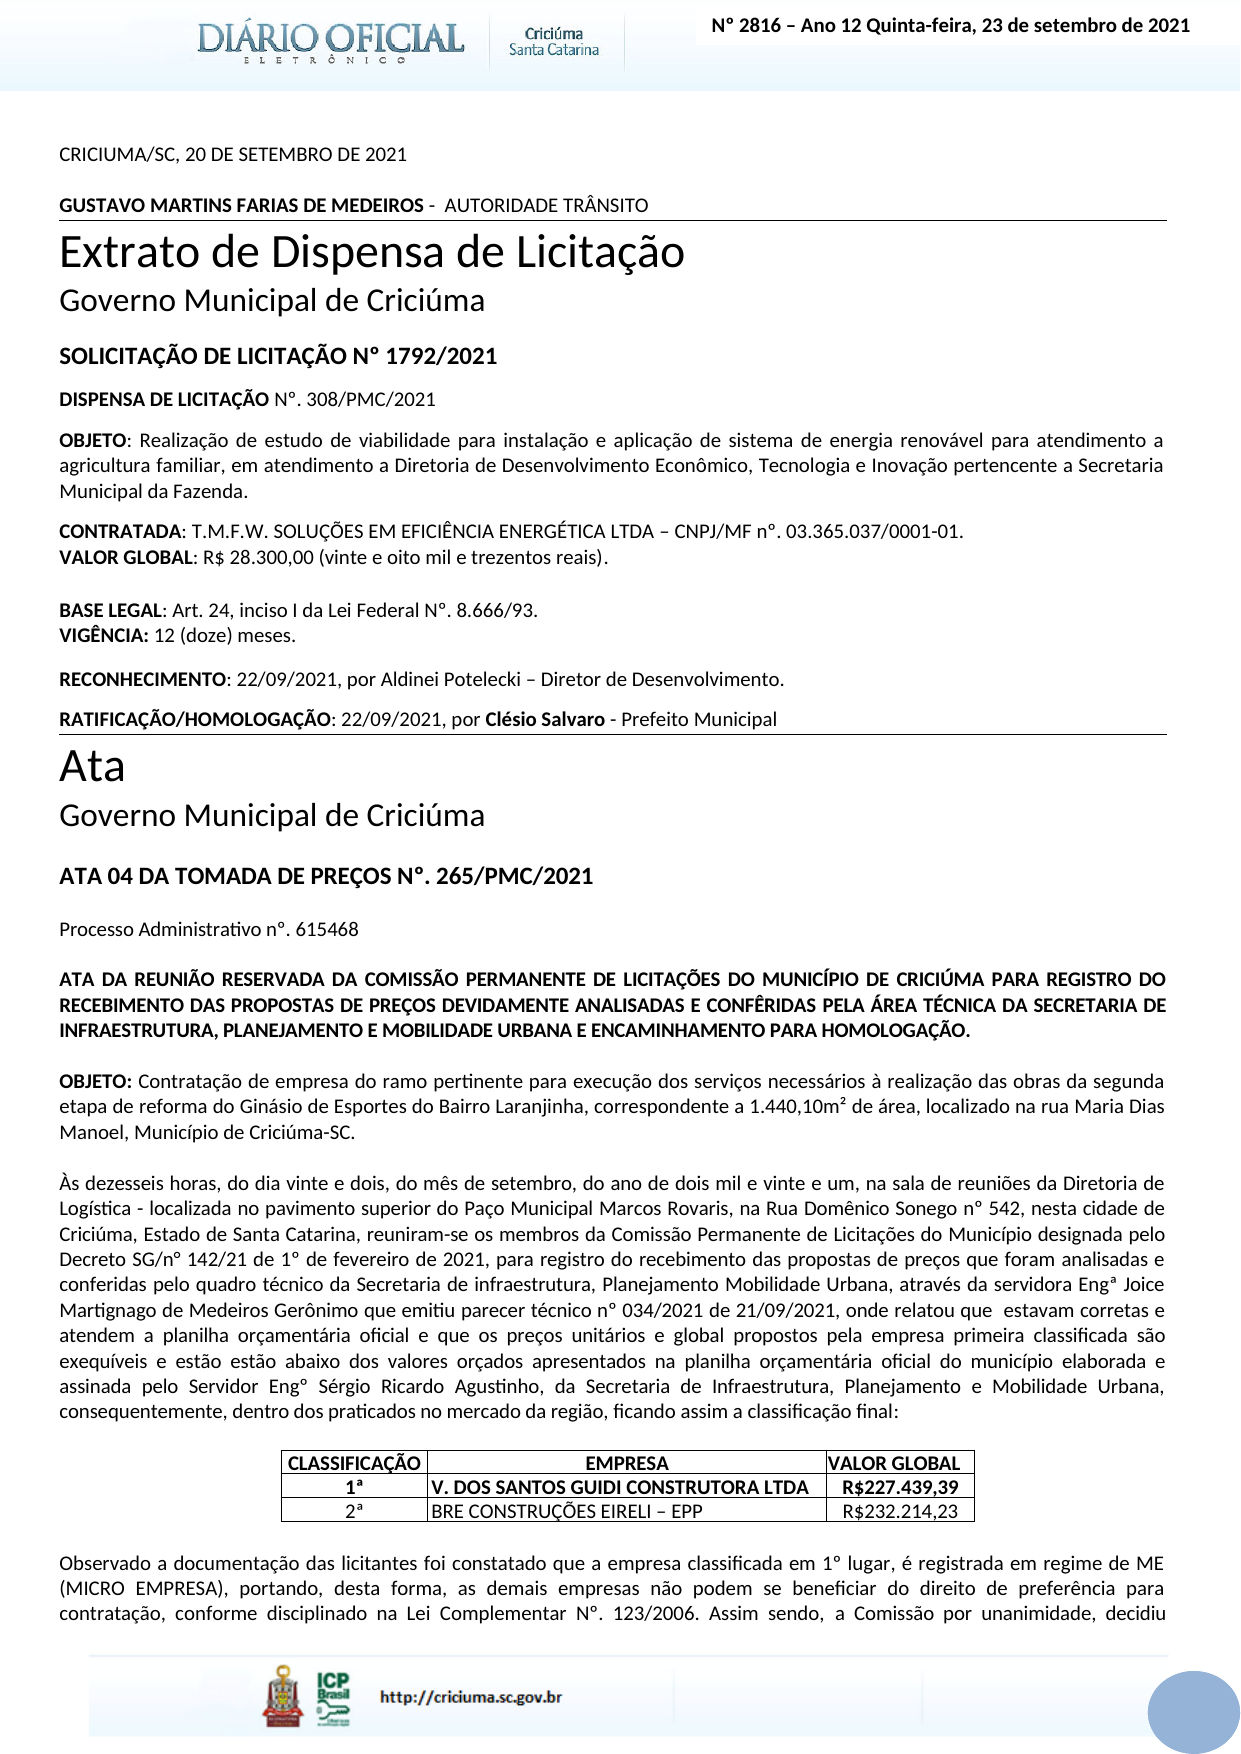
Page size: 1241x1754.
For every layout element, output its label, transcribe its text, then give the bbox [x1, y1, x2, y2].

text Processo Administrativo nº. 615468 [59, 916, 1169, 941]
text RECONHECIMENTO: 22/09/2021, por Aldinei Potelecki – Diretor de Desenvolvimento. [59, 666, 1167, 691]
table_cell BRE CONSTRUÇÕES EIRELI – EPP [428, 1498, 826, 1521]
table_cell 2ª [282, 1498, 427, 1521]
table_cell 1ª [282, 1474, 427, 1497]
text Ata [59, 735, 1169, 794]
text BASE LEGAL: Art. 24, inciso I da Lei Federal Nº. 8.666/93. [59, 597, 1155, 623]
table_header CLASSIFICAÇÃO [282, 1451, 427, 1473]
text Às dezesseis horas, do dia vinte e dois, do mês de setembro, do ano de dois mil e vinte e um, na sala de reuniões da Diretoria de Logística - localizada no pavimento superior do Paço Municipal Marcos Rovaris, na Rua Domênico Sonego nº 542, nesta cidade de Criciúma, Estado de Santa Catarina, reuniram-se os membros da Comissão Permanente de Licitações do Município designada pelo Decreto SG/n° 142/21 de 1º de fevereiro de 2021, para registro do recebimento das propostas de preços que foram analisadas e conferidas pelo quadro técnico da Secretaria de infraestrutura, Planejamento Mobilidade Urbana, através da servidora Engª Joice Martignago de Medeiros Gerônimo que emitiu parecer técnico nº 034/2021 de 21/09/2021, onde relatou que estavam corretas e atendem a planilha orçamentária oficial e que os preços unitários e global propostos pela empresa primeira classificada são exequíveis e estão estão abaixo dos valores orçados apresentados na planilha orçamentária oficial do município elaborada e assinada pelo Servidor Engº Sérgio Ricardo Agustinho, da Secretaria de Infraestrutura, Planejamento e Mobilidade Urbana, consequentemente, dentro dos praticados no mercado da região, ficando assim a classificação final: [59, 1170, 1167, 1424]
text VALOR GLOBAL: R$ 28.300,00 (vinte e oito mil e trezentos reais). [59, 544, 1155, 569]
text GUSTAVO MARTINS FARIAS DE MEDEIROS - AUTORIDADE TRÂNSITO [59, 192, 1167, 220]
table_header EMPRESA [428, 1451, 826, 1473]
table_header VALOR GLOBAL [827, 1451, 974, 1473]
text VIGÊNCIA: 12 (doze) meses. [59, 623, 1155, 648]
text DISPENSA DE LICITAÇÃO Nº. 308/PMC/2021 [59, 386, 1167, 412]
text CRICIUMA/SC, 20 DE SETEMBRO DE 2021 [59, 141, 1167, 167]
table_cell R$227.439,39 [827, 1474, 974, 1497]
text ATA 04 DA TOMADA DE PREÇOS Nº. 265/PMC/2021 [59, 860, 1169, 890]
text Extrato de Dispensa de Licitação [59, 221, 1167, 279]
table_cell R$232.214,23 [827, 1498, 974, 1521]
text ATA DA REUNIÃO RESERVADA DA COMISSÃO PERMANENTE DE LICITAÇÕES DO MUNICÍPIO DE CRICIÚMA PARA REGISTRO DO RECEBIMENTO DAS PROPOSTAS DE PREÇOS DEVIDAMENTE ANALISADAS E CONFÊRIDAS PELA ÁREA TÉCNICA DA SECRETARIA DE INFRAESTRUTURA, PLANEJAMENTO E MOBILIDADE URBANA E ENCAMINHAMENTO PARA HOMOLOGAÇÃO. [59, 967, 1167, 1043]
text Governo Municipal de Criciúma [59, 794, 1167, 834]
text SOLICITAÇÃO DE LICITAÇÃO Nº 1792/2021 [59, 340, 1167, 371]
text Governo Municipal de Criciúma [59, 279, 1167, 320]
text Observado a documentação das licitantes foi constatado que a empresa classificada em 1º lugar, é registrada em regime de ME (MICRO EMPRESA), portando, desta forma, as demais empresas não podem se beneficiar do direito de preferência para contratação, conforme disciplinado na Lei Complementar Nº. 123/2006. Assim sendo, a Comissão por unanimidade, decidiu [59, 1550, 1167, 1626]
table_cell V. DOS SANTOS GUIDI CONSTRUTORA LTDA [428, 1474, 826, 1497]
text CONTRATADA: T.M.F.W. SOLUÇÕES EM EFICIÊNCIA ENERGÉTICA LTDA – CNPJ/MF nº. 03.365.037/0001-01. [59, 518, 1155, 544]
text RATIFICAÇÃO/HOMOLOGAÇÃO: 22/09/2021, por Clésio Salvaro - Prefeito Municipal [59, 707, 1167, 734]
text OBJETO: Contratação de empresa do ramo pertinente para execução dos serviços necessários à realização das obras da segunda etapa de reforma do Ginásio de Esportes do Bairro Laranjinha, correspondente a 1.440,10m² de área, localizado na rua Maria Dias Manoel, Município de Criciúma-SC. [59, 1068, 1167, 1144]
text OBJETO: Realização de estudo de viabilidade para instalação e aplicação de sistema de energia renovável para atendimento a agricultura familiar, em atendimento a Diretoria de Desenvolvimento Econômico, Tecnologia e Inovação pertencente a Secretaria Municipal da Fazenda. [59, 427, 1167, 503]
